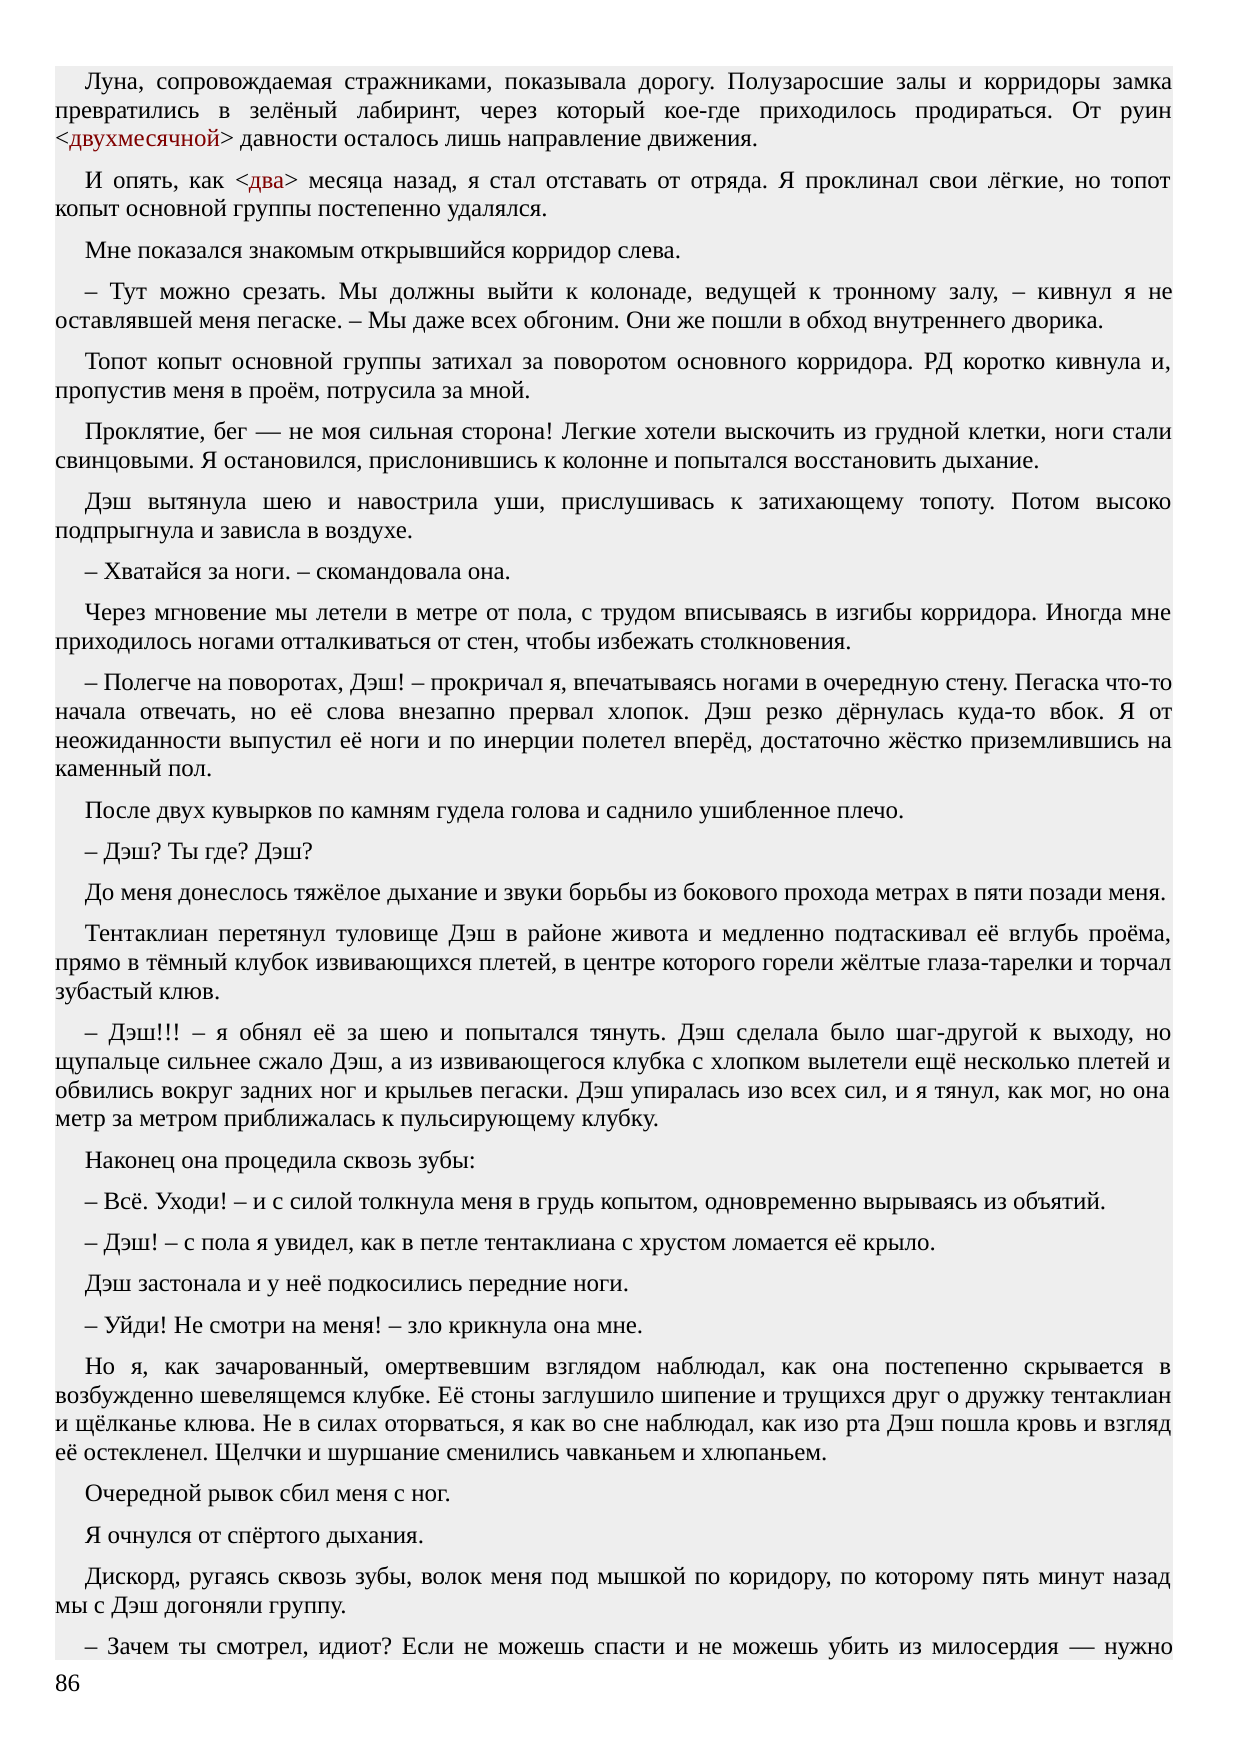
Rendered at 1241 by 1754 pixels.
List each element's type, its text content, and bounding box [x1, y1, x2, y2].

text Я очнулся от спёртого дыхания. [55, 1520, 1173, 1548]
text Дэш вытянула шею и навострила уши, прислушивась к затихающему топоту. Потом высоко подпрыгнула и зависла в воздухе. [55, 486, 1173, 543]
text Мне показался знакомым открывшийся корридор слева. [55, 235, 1173, 263]
text Очередной рывок сбил меня с ног. [55, 1478, 1173, 1507]
text Луна, сопровождаемая стражниками, показывала дорогу. Полузаросшие залы и корридоры замка превратились в зелёный лабиринт, через который кое-где приходилось продираться. От руин <двухмесячной> давности осталось лишь направление движения. [55, 66, 1173, 152]
text До меня донеслось тяжёлое дыхание и звуки борьбы из бокового прохода метрах в пяти позади меня. [55, 877, 1173, 906]
text – Полегче на поворотах, Дэш! – прокричал я, впечатываясь ногами в очередную стену. Пегаска что-то начала отвечать, но её слова внезапно прервал хлопок. Дэш резко дёрнулась куда-то вбок. Я от неожиданности выпустил её ноги и по инерции полетел вперёд, достаточно жёстко приземлившись на каменный пол. [55, 667, 1173, 782]
text – Хватайся за ноги. – скомандовала она. [55, 556, 1173, 585]
text – Дэш! – с пола я увидел, как в петле тентаклиана с хрустом ломается её крыло. [55, 1227, 1173, 1256]
text И опять, как <два> месяца назад, я стал отставать от отряда. Я проклинал свои лёгкие, но топот копыт основной группы постепенно удалялся. [55, 165, 1173, 222]
text Через мгновение мы летели в метре от пола, с трудом вписываясь в изгибы корридора. Иногда мне приходилось ногами отталкиваться от стен, чтобы избежать столкновения. [55, 597, 1173, 655]
text – Уйди! Не смотри на меня! – зло крикнула она мне. [55, 1310, 1173, 1338]
text – Дэш!!! – я обнял её за шею и попытался тянуть. Дэш сделала было шаг-другой к выходу, но щупальце сильнее сжало Дэш, а из извивающегося клубка с хлопком вылетели ещё несколько плетей и обвились вокруг задних ног и крыльев пегаски. Дэш упиралась изо всех сил, и я тянул, как мог, но она метр за метром приближалась к пульсирующему клубку. [55, 1017, 1173, 1132]
text Но я, как зачарованный, омертвевшим взглядом наблюдал, как она постепенно скрывается в возбужденно шевелящемся клубке. Её стоны заглушило шипение и трущихся друг о дружку тентаклиан и щёлканье клюва. Не в силах оторваться, я как во сне наблюдал, как изо рта Дэш пошла кровь и взгляд её остекленел. Щелчки и шуршание сменились чавканьем и хлюпаньем. [55, 1351, 1173, 1466]
text – Всё. Уходи! – и с силой толкнула меня в грудь копытом, одновременно вырываясь из объятий. [55, 1186, 1173, 1215]
text Проклятие, бег — не моя сильная сторона! Легкие хотели выскочить из грудной клетки, ноги стали свинцовыми. Я остановился, прислонившись к колонне и попытался восстановить дыхание. [55, 416, 1173, 473]
text – Дэш? Ты где? Дэш? [55, 836, 1173, 865]
text – Зачем ты смотрел, идиот? Если не можешь спасти и не можешь убить из милосердия — нужно [55, 1631, 1173, 1660]
text Топот копыт основной группы затихал за поворотом основного корридора. РД коротко кивнула и, пропустив меня в проём, потрусила за мной. [55, 346, 1173, 403]
text Дискорд, ругаясь сквозь зубы, волок меня под мышкой по коридору, по которому пять минут назад мы с Дэш догоняли группу. [55, 1561, 1173, 1618]
text Дэш застонала и у неё подкосились передние ноги. [55, 1268, 1173, 1297]
text Тентаклиан перетянул туловище Дэш в районе живота и медленно подтаскивал её вглубь проёма, прямо в тёмный клубок извивающихся плетей, в центре которого горели жёлтые глаза-тарелки и торчал зубастый клюв. [55, 918, 1173, 1005]
text – Тут можно срезать. Мы должны выйти к колонаде, ведущей к тронному залу, – кивнул я не оставлявшей меня пегаске. – Мы даже всех обгоним. Они же пошли в обход внутреннего дворика. [55, 276, 1173, 333]
text После двух кувырков по камням гудела голова и саднило ушибленное плечо. [55, 795, 1173, 823]
text Наконец она процедила сквозь зубы: [55, 1145, 1173, 1173]
